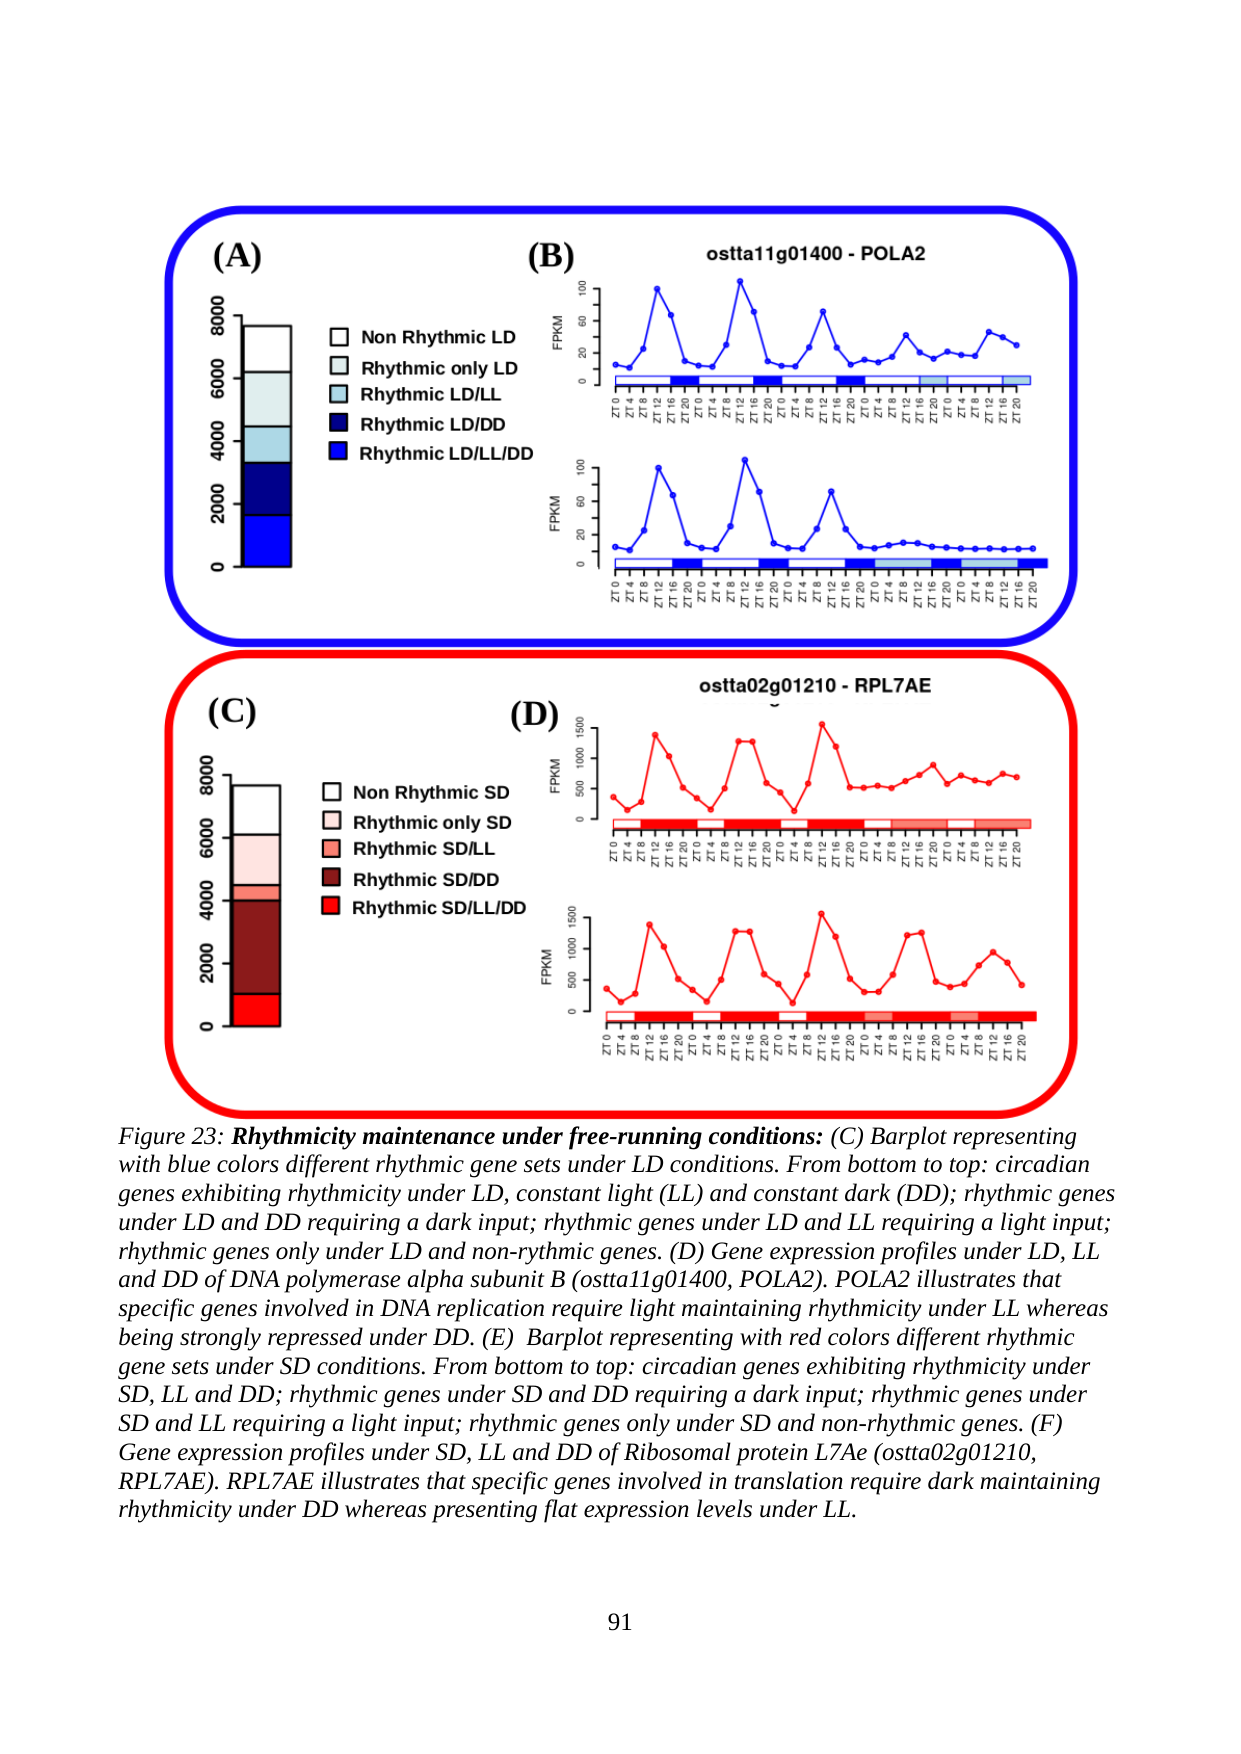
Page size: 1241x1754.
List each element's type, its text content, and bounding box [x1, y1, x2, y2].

picture [112, 204, 1117, 1121]
text Figure 23: Rhythmicity maintenance under free-running conditions: (C) Barplot representing with blue colors different rhythmic gene sets under LD conditions. From bottom to top: circadian genes exhibiting rhythmicity under LD, constant light (LL) and constant dark (DD); rhythmic genes under LD and DD requiring a dark input; rhythmic genes under LD and LL requiring a light input; rhythmic genes only under LD and non-rythmic genes. (D) Gene expression profiles under LD, LL and DD of DNA polymerase alpha subunit B (ostta11g01400, POLA2). POLA2 illustrates that specific genes involved in DNA replication require light maintaining rhythmicity under LL whereas being strongly repressed under DD. (E) Barplot representing with red colors different rhythmic gene sets under SD conditions. From bottom to top: circadian genes exhibiting rhythmicity under SD, LL and DD; rhythmic genes under SD and DD requiring a dark input; rhythmic genes under SD and LL requiring a light input; rhythmic genes only under SD and non-rhythmic genes. (F) Gene expression profiles under SD, LL and DD of Ribosomal protein L7Ae (ostta02g01210, RPL7AE). RPL7AE illustrates that specific genes involved in translation require dark maintaining rhythmicity under DD whereas presenting flat expression levels under LL. [118, 189, 1122, 1523]
